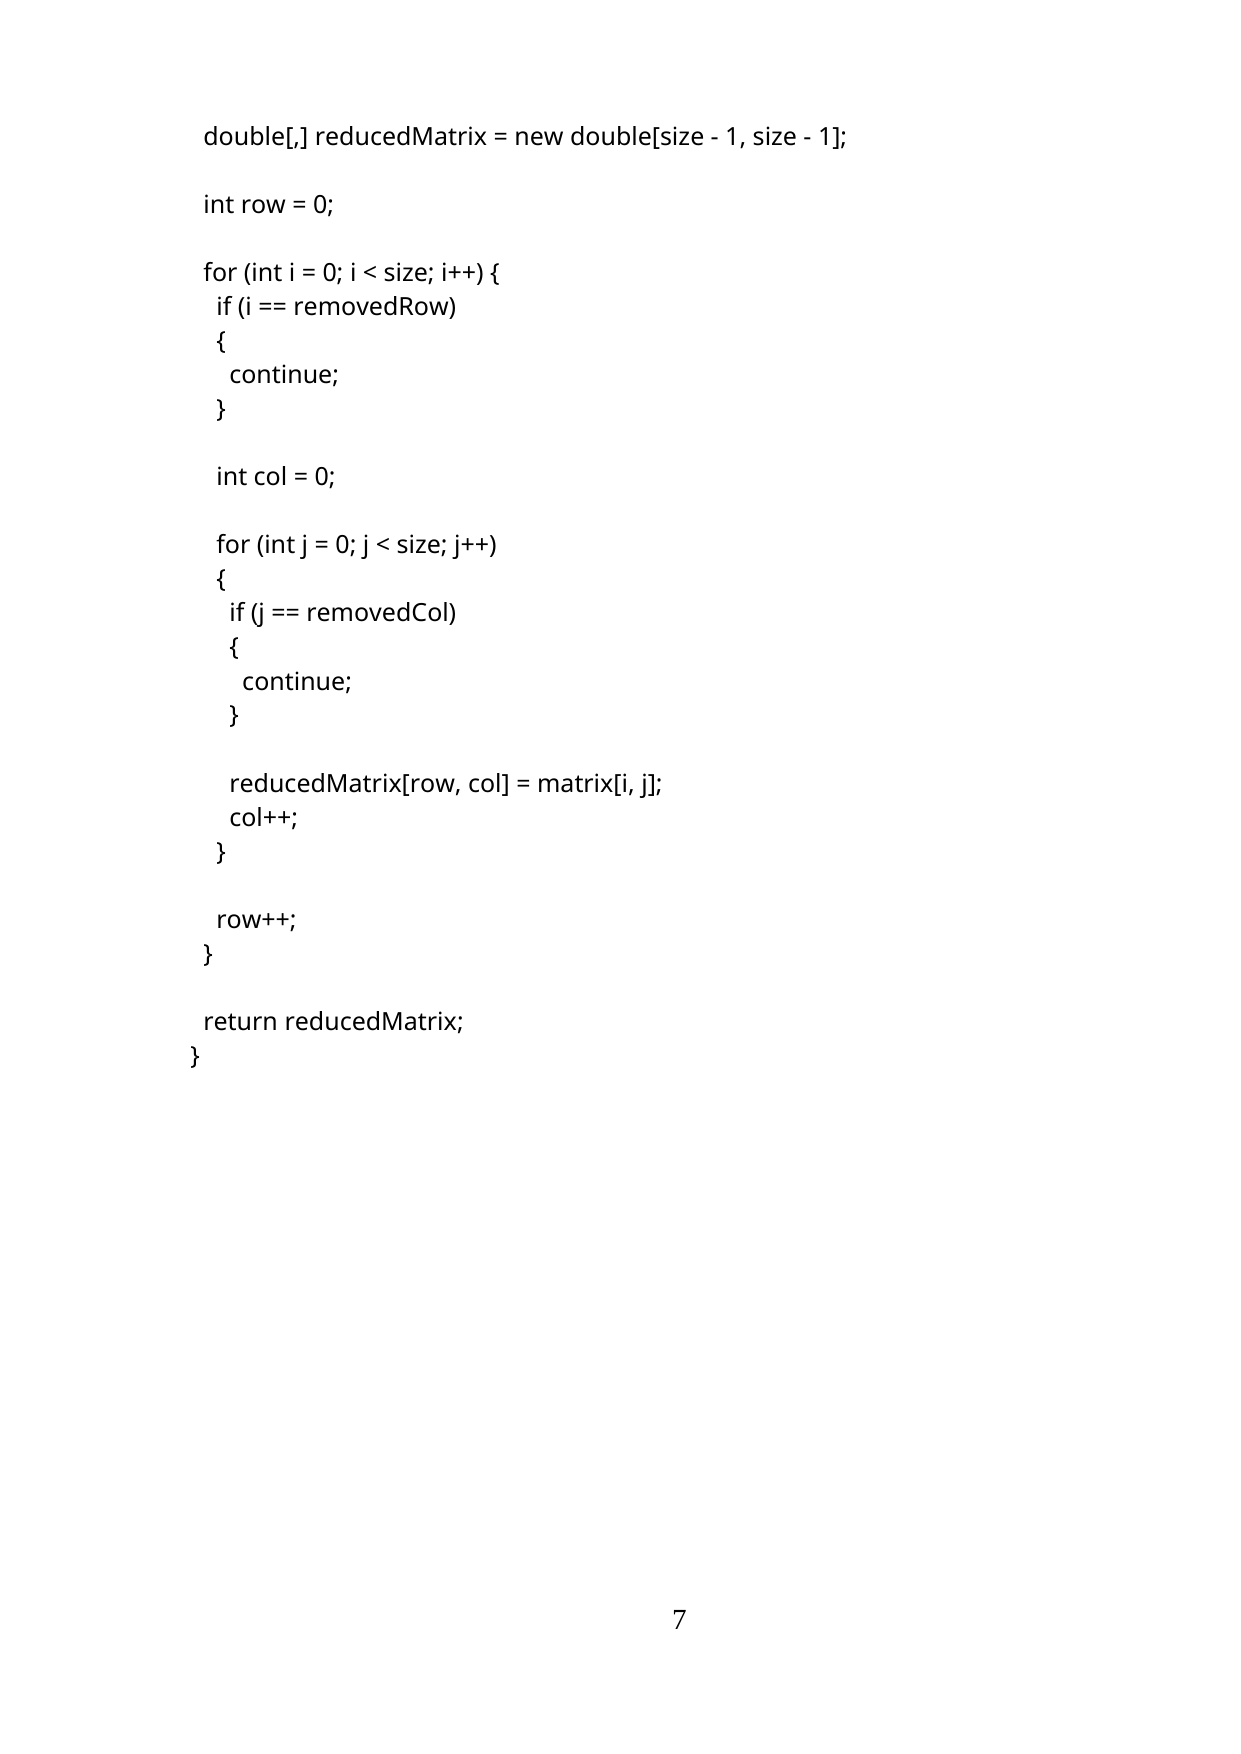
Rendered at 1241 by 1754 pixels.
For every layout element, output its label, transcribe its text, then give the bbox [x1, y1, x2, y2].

text { [177, 322, 1181, 357]
text int col = 0; [177, 459, 1181, 493]
text double[,] reducedMatrix = new double[size - 1, size - 1]; [177, 118, 1181, 152]
text for (int i = 0; i < size; i++) { [177, 254, 1181, 288]
text if (j == removedCol) [177, 595, 1181, 629]
text } [177, 1038, 1181, 1072]
text } [177, 391, 1181, 425]
text for (int j = 0; j < size; j++) [177, 527, 1181, 561]
text } [177, 936, 1181, 970]
text col++; [177, 799, 1181, 833]
text } [177, 833, 1181, 867]
text continue; [177, 663, 1181, 697]
text { [177, 561, 1181, 595]
text { [177, 629, 1181, 663]
text reducedMatrix[row, col] = matrix[i, j]; [177, 765, 1181, 799]
text continue; [177, 357, 1181, 391]
text } [177, 697, 1181, 731]
text row++; [177, 902, 1181, 936]
text return reducedMatrix; [177, 1004, 1181, 1038]
text if (i == removedRow) [177, 288, 1181, 322]
text int row = 0; [177, 186, 1181, 220]
